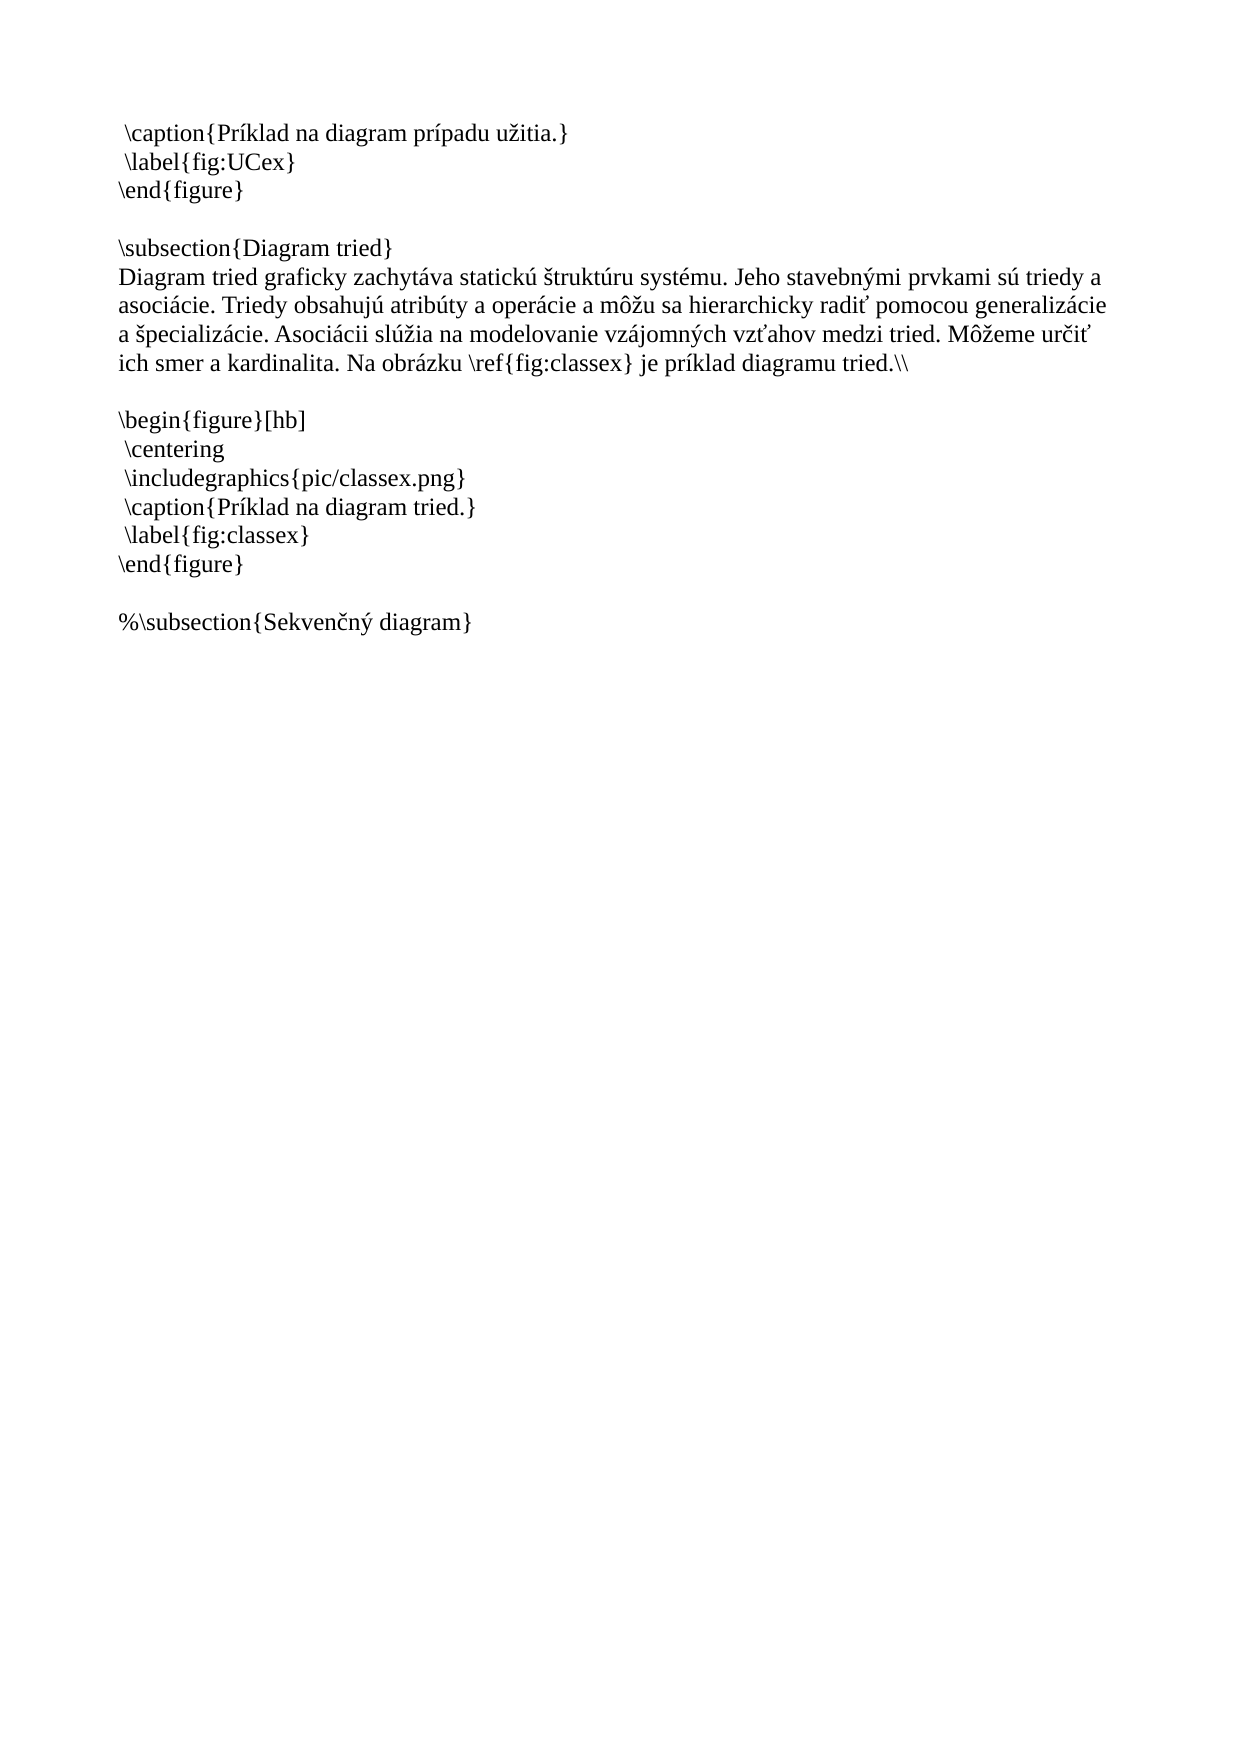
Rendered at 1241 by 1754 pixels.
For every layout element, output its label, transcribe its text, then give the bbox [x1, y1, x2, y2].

text \caption{Príklad na diagram prípadu užitia.} [118, 118, 1122, 147]
text \end{figure} [118, 176, 1122, 204]
text \begin{figure}[hb] [118, 406, 1122, 434]
text \includegraphics{pic/classex.png} [118, 463, 1122, 492]
text Diagram tried graficky zachytáva statickú štruktúru systému. Jeho stavebnými prvkami sú triedy a asociácie. Triedy obsahujú atribúty a operácie a môžu sa hierarchicky radiť pomocou generalizácie a špecializácie. Asociácii slúžia na modelovanie vzájomných vzťahov medzi tried. Môžeme určiť ich smer a kardinalita. Na obrázku \ref{fig:classex} je príklad diagramu tried.\\ [118, 262, 1122, 377]
text \caption{Príklad na diagram tried.} [118, 492, 1122, 521]
text \centering [118, 434, 1122, 463]
text \label{fig:classex} [118, 521, 1122, 549]
text \subsection{Diagram tried} [118, 233, 1122, 262]
text \end{figure} [118, 549, 1122, 578]
text \label{fig:UCex} [118, 147, 1122, 176]
text %\subsection{Sekvenčný diagram} [118, 607, 1122, 636]
